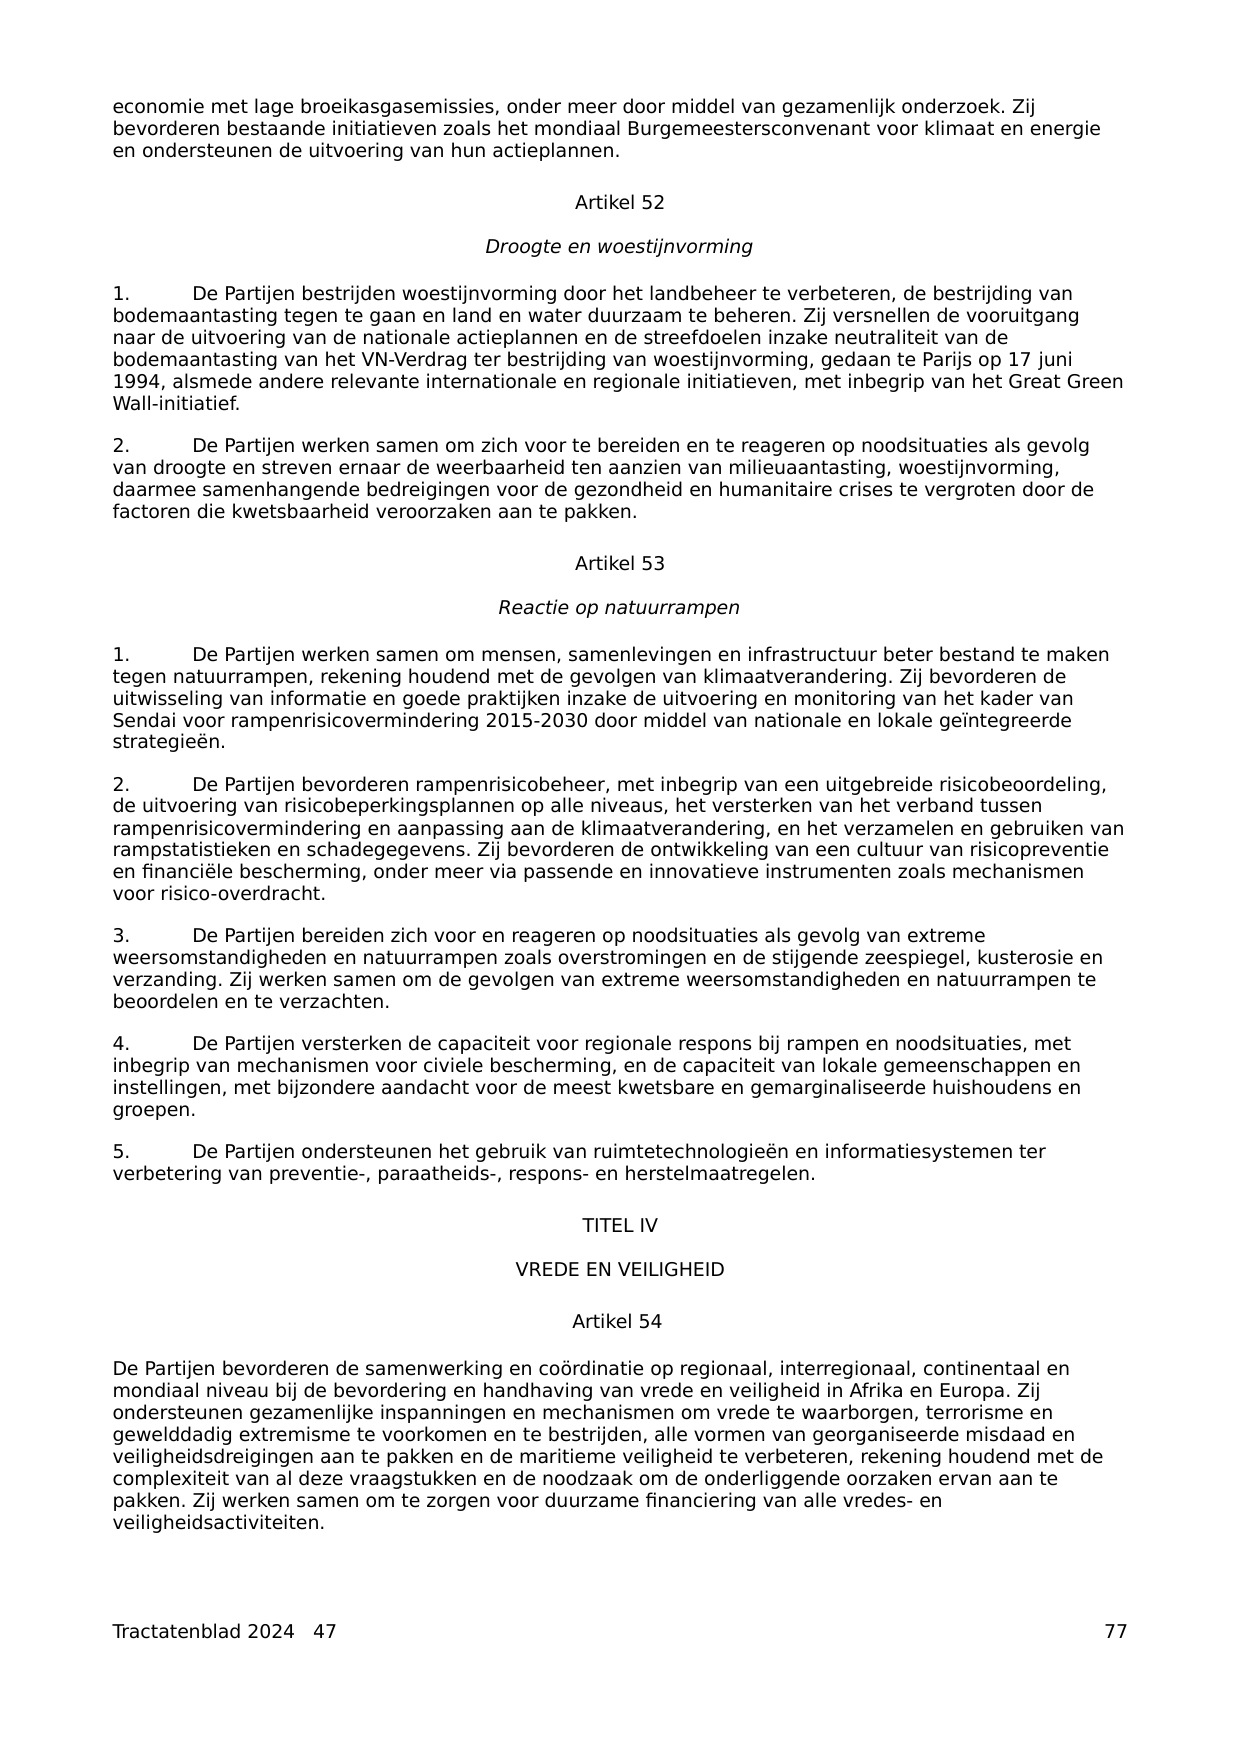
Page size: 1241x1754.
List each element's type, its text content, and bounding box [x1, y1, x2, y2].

text 1. De Partijen werken samen om mensen, samenlevingen en infrastructuur beter bestand te maken tegen natuurrampen, rekening houdend met de gevolgen van klimaatverandering. Zij bevorderen de uitwisseling van informatie en goede praktijken inzake de uitvoering en monitoring van het kader van Sendai voor rampenrisicovermindering 2015-2030 door middel van nationale en lokale geïntegreerde strategieën. [112, 643, 1128, 753]
subtitle Artikel 52 Droogte en woestijnvorming [112, 192, 1128, 258]
subtitle TITEL IV VREDE EN VEILIGHEID [112, 1215, 1128, 1281]
text 2. De Partijen werken samen om zich voor te bereiden en te reageren op noodsituaties als gevolg van droogte en streven ernaar de weerbaarheid ten aanzien van milieuaantasting, woestijnvorming, daarmee samenhangende bedreigingen voor de gezondheid en humanitaire crises te vergroten door de factoren die kwetsbaarheid veroorzaken aan te pakken. [112, 435, 1128, 523]
subtitle Artikel 54 [112, 1311, 1128, 1333]
subtitle Artikel 53 Reactie op natuurrampen [112, 553, 1128, 618]
text 1. De Partijen bestrijden woestijnvorming door het landbeheer te verbeteren, de bestrijding van bodemaantasting tegen te gaan en land en water duurzaam te beheren. Zij versnellen de vooruitgang naar de uitvoering van de nationale actieplannen en de streefdoelen inzake neutraliteit van de bodemaantasting van het VN-Verdrag ter bestrijding van woestijnvorming, gedaan te Parijs op 17 juni 1994, alsmede andere relevante internationale en regionale initiatieven, met inbegrip van het Great Green Wall-initiatief. [112, 283, 1128, 415]
text 4. De Partijen versterken de capaciteit voor regionale respons bij rampen en noodsituaties, met inbegrip van mechanismen voor civiele bescherming, en de capaciteit van lokale gemeenschappen en instellingen, met bijzondere aandacht voor de meest kwetsbare en gemarginaliseerde huishoudens en groepen. [112, 1033, 1128, 1121]
text 5. De Partijen ondersteunen het gebruik van ruimtetechnologieën en informatiesystemen ter verbetering van preventie-, paraatheids-, respons- en herstelmaatregelen. [112, 1141, 1128, 1185]
text 2. De Partijen bevorderen rampenrisicobeheer, met inbegrip van een uitgebreide risicobeoordeling, de uitvoering van risicobeperkingsplannen op alle niveaus, het versterken van het verband tussen rampenrisicovermindering en aanpassing aan de klimaatverandering, en het verzamelen en gebruiken van rampstatistieken en schadegegevens. Zij bevorderen de ontwikkeling van een cultuur van risicopreventie en financiële bescherming, onder meer via passende en innovatieve instrumenten zoals mechanismen voor risico-overdracht. [112, 773, 1128, 905]
text economie met lage broeikasgasemissies, onder meer door middel van gezamenlijk onderzoek. Zij bevorderen bestaande initiatieven zoals het mondiaal Burgemeestersconvenant voor klimaat en energie en ondersteunen de uitvoering van hun actieplannen. [112, 96, 1128, 162]
text De Partijen bevorderen de samenwerking en coördinatie op regionaal, interregionaal, continentaal en mondiaal niveau bij de bevordering en handhaving van vrede en veiligheid in Afrika en Europa. Zij ondersteunen gezamenlijke inspanningen en mechanismen om vrede te waarborgen, terrorisme en gewelddadig extremisme te voorkomen en te bestrijden, alle vormen van georganiseerde misdaad en veiligheidsdreigingen aan te pakken en de maritieme veiligheid te verbeteren, rekening houdend met de complexiteit van al deze vraagstukken en de noodzaak om de onderliggende oorzaken ervan aan te pakken. Zij werken samen om te zorgen voor duurzame financiering van alle vredes- en veiligheidsactiviteiten. [112, 1358, 1128, 1534]
text 3. De Partijen bereiden zich voor en reageren op noodsituaties als gevolg van extreme weersomstandigheden en natuurrampen zoals overstromingen en de stijgende zeespiegel, kusterosie en verzanding. Zij werken samen om de gevolgen van extreme weersomstandigheden en natuurrampen te beoordelen en te verzachten. [112, 925, 1128, 1013]
